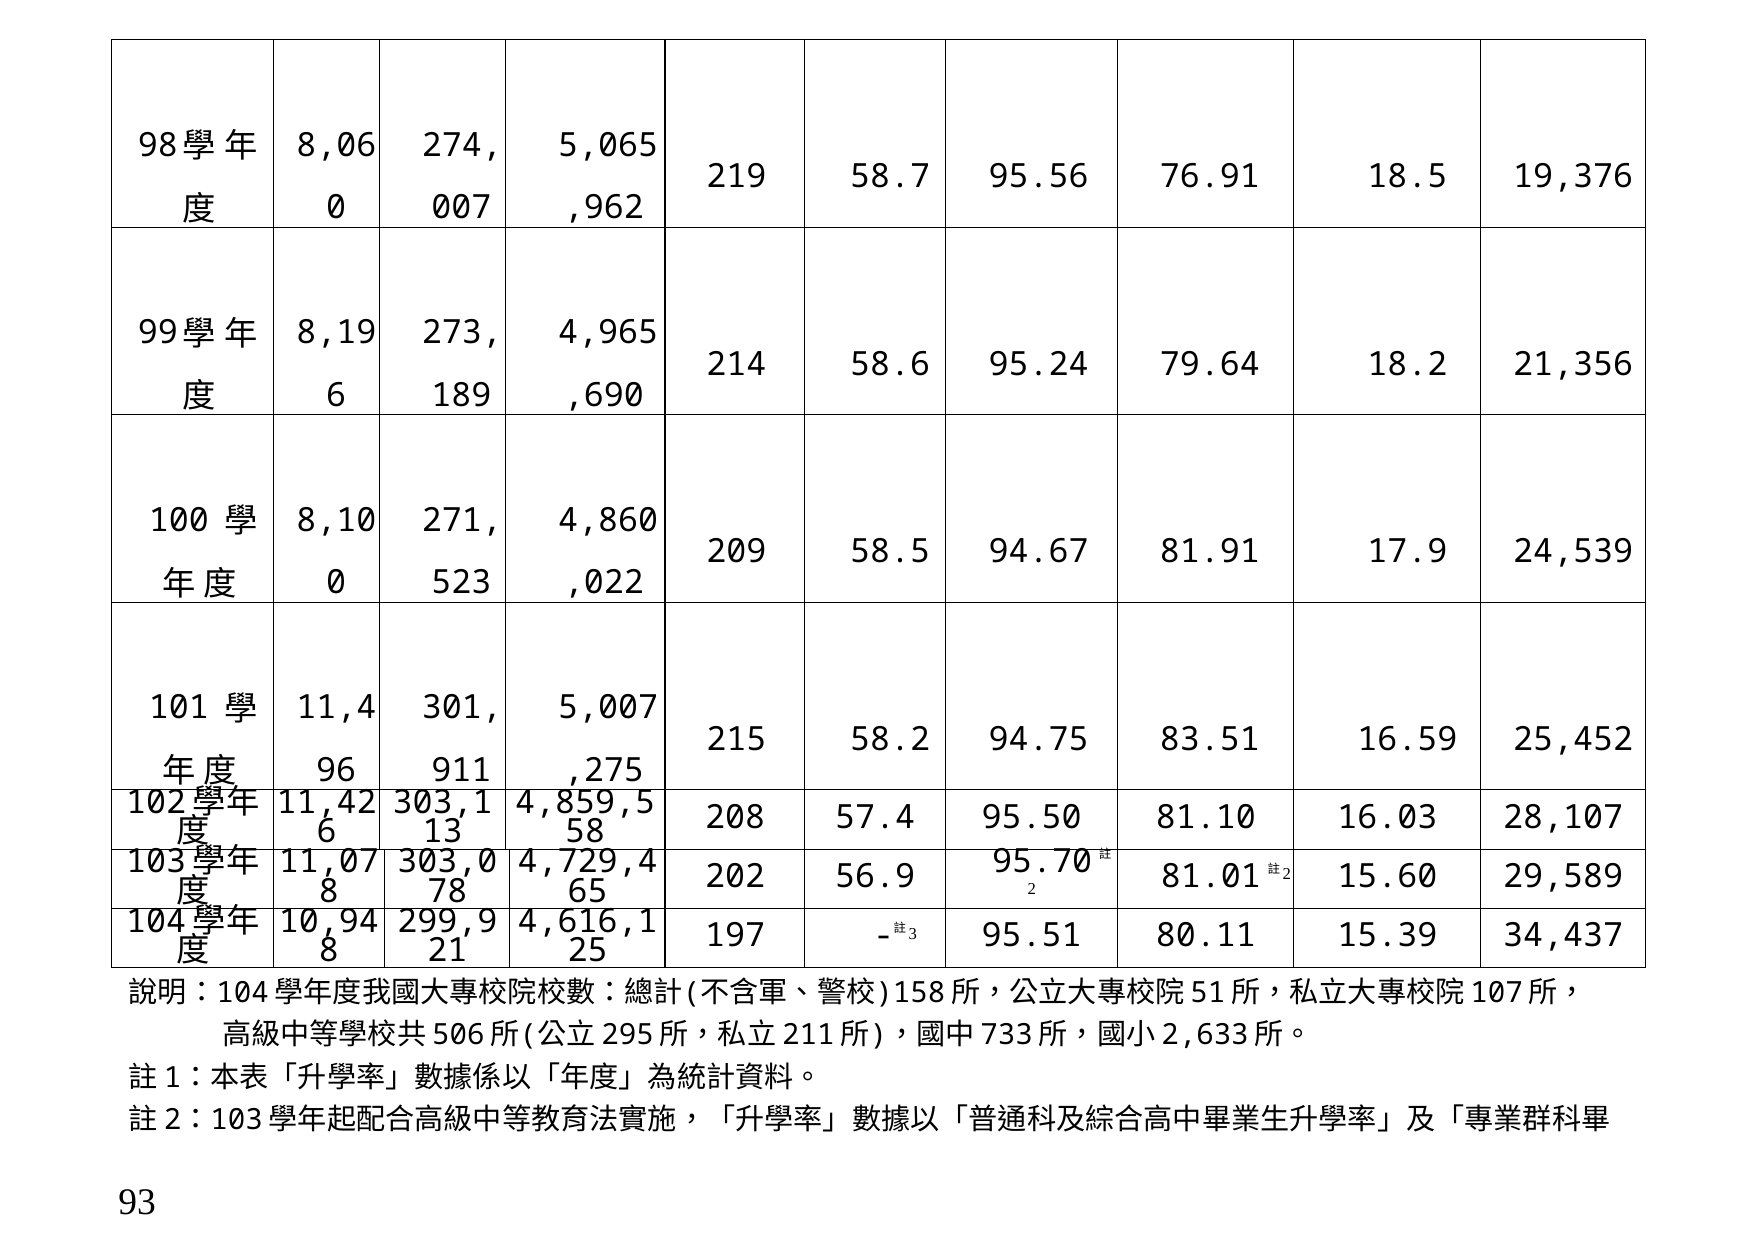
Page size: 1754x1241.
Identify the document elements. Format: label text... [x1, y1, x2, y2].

table_cell 5,007,275 [506, 603, 664, 789]
table_cell 8,060 [274, 40, 379, 227]
table_cell 34,437 [1481, 909, 1645, 967]
table_cell 58.6 [805, 228, 945, 414]
table_cell 100學年度 [112, 415, 273, 602]
table_cell 99學年度 [112, 228, 273, 414]
table_cell 273,189 [380, 228, 505, 414]
table_cell 197 [666, 909, 804, 967]
table_cell 102學年度 [112, 790, 273, 848]
table_cell 29,589 [1481, 850, 1645, 908]
table_cell 4,965,690 [506, 228, 664, 414]
table_cell 101學年度 [112, 603, 273, 789]
table_cell 219 [666, 40, 804, 227]
table_cell 299,921 [385, 909, 509, 967]
table_cell 104學年度 [112, 909, 273, 967]
table_cell 16.59 [1294, 603, 1480, 789]
table_cell 95.24 [946, 228, 1117, 414]
table_cell 4,616,125 [510, 909, 664, 967]
table_cell 303,078 [385, 850, 509, 908]
table_cell 214 [666, 228, 804, 414]
table_cell 95.56 [946, 40, 1117, 227]
text 高級中等學校共506所(公立295所，私立211所)，國中733所，國小2,633所。 [128, 1011, 1628, 1053]
table_cell 18.5 [1294, 40, 1480, 227]
table_cell 215 [666, 603, 804, 789]
table_cell 76.91 [1118, 40, 1293, 227]
table_cell 18.2 [1294, 228, 1480, 414]
table_cell 5,065,962 [506, 40, 664, 227]
table_cell 80.11 [1118, 909, 1293, 967]
table_cell 15.39 [1294, 909, 1480, 967]
table_cell 15.60 [1294, 850, 1480, 908]
text 註2：103學年起配合高級中等教育法實施，「升學率」數據以「普通科及綜合高中畢業生升學率」及「專業群科畢 [128, 1096, 1628, 1138]
table_cell 11,496 [274, 603, 379, 789]
table_cell 57.4 [805, 790, 945, 848]
table_cell 58.7 [805, 40, 945, 227]
table_cell 24,539 [1481, 415, 1645, 602]
table_cell 8,100 [274, 415, 379, 602]
table_cell 94.75 [946, 603, 1117, 789]
table_cell 208 [666, 790, 804, 848]
table_cell 271,523 [380, 415, 505, 602]
table_cell 56.9 [805, 850, 945, 908]
table_cell 16.03 [1294, 790, 1480, 848]
table_cell 4,859,558 [506, 790, 664, 848]
table_cell 301,911 [380, 603, 505, 789]
table_cell 58.2 [805, 603, 945, 789]
table_cell 81.01註2 [1118, 850, 1293, 908]
table_cell 83.51 [1118, 603, 1293, 789]
table_cell 94.67 [946, 415, 1117, 602]
table_cell 28,107 [1481, 790, 1645, 848]
table_cell 81.91 [1118, 415, 1293, 602]
table_cell 8,196 [274, 228, 379, 414]
table_cell 19,376 [1481, 40, 1645, 227]
table_cell 21,356 [1481, 228, 1645, 414]
table_cell -註3 [805, 909, 945, 967]
table_cell 95.70註2 [946, 850, 1117, 908]
text 註1：本表「升學率」數據係以「年度」為統計資料。 [128, 1053, 1628, 1096]
table_cell 209 [666, 415, 804, 602]
table_cell 25,452 [1481, 603, 1645, 789]
table_cell 10,948 [274, 909, 384, 967]
table_cell 202 [666, 850, 804, 908]
table_cell 11,426 [274, 790, 379, 848]
table_cell 58.5 [805, 415, 945, 602]
table_cell 4,729,465 [510, 850, 664, 908]
table_cell 95.51 [946, 909, 1117, 967]
table_cell 274,007 [380, 40, 505, 227]
table_cell 98學年度 [112, 40, 273, 227]
table_cell 4,860,022 [506, 415, 664, 602]
table_cell 95.50 [946, 790, 1117, 848]
table_cell 81.10 [1118, 790, 1293, 848]
table_cell 303,113 [380, 790, 505, 848]
table_cell 79.64 [1118, 228, 1293, 414]
table_cell 103學年度 [112, 850, 273, 908]
text 說明：104學年度我國大專校院校數：總計(不含軍、警校)158所，公立大專校院51所，私立大專校院107所， [128, 968, 1628, 1011]
table_cell 11,078 [274, 850, 384, 908]
table_cell 17.9 [1294, 415, 1480, 602]
